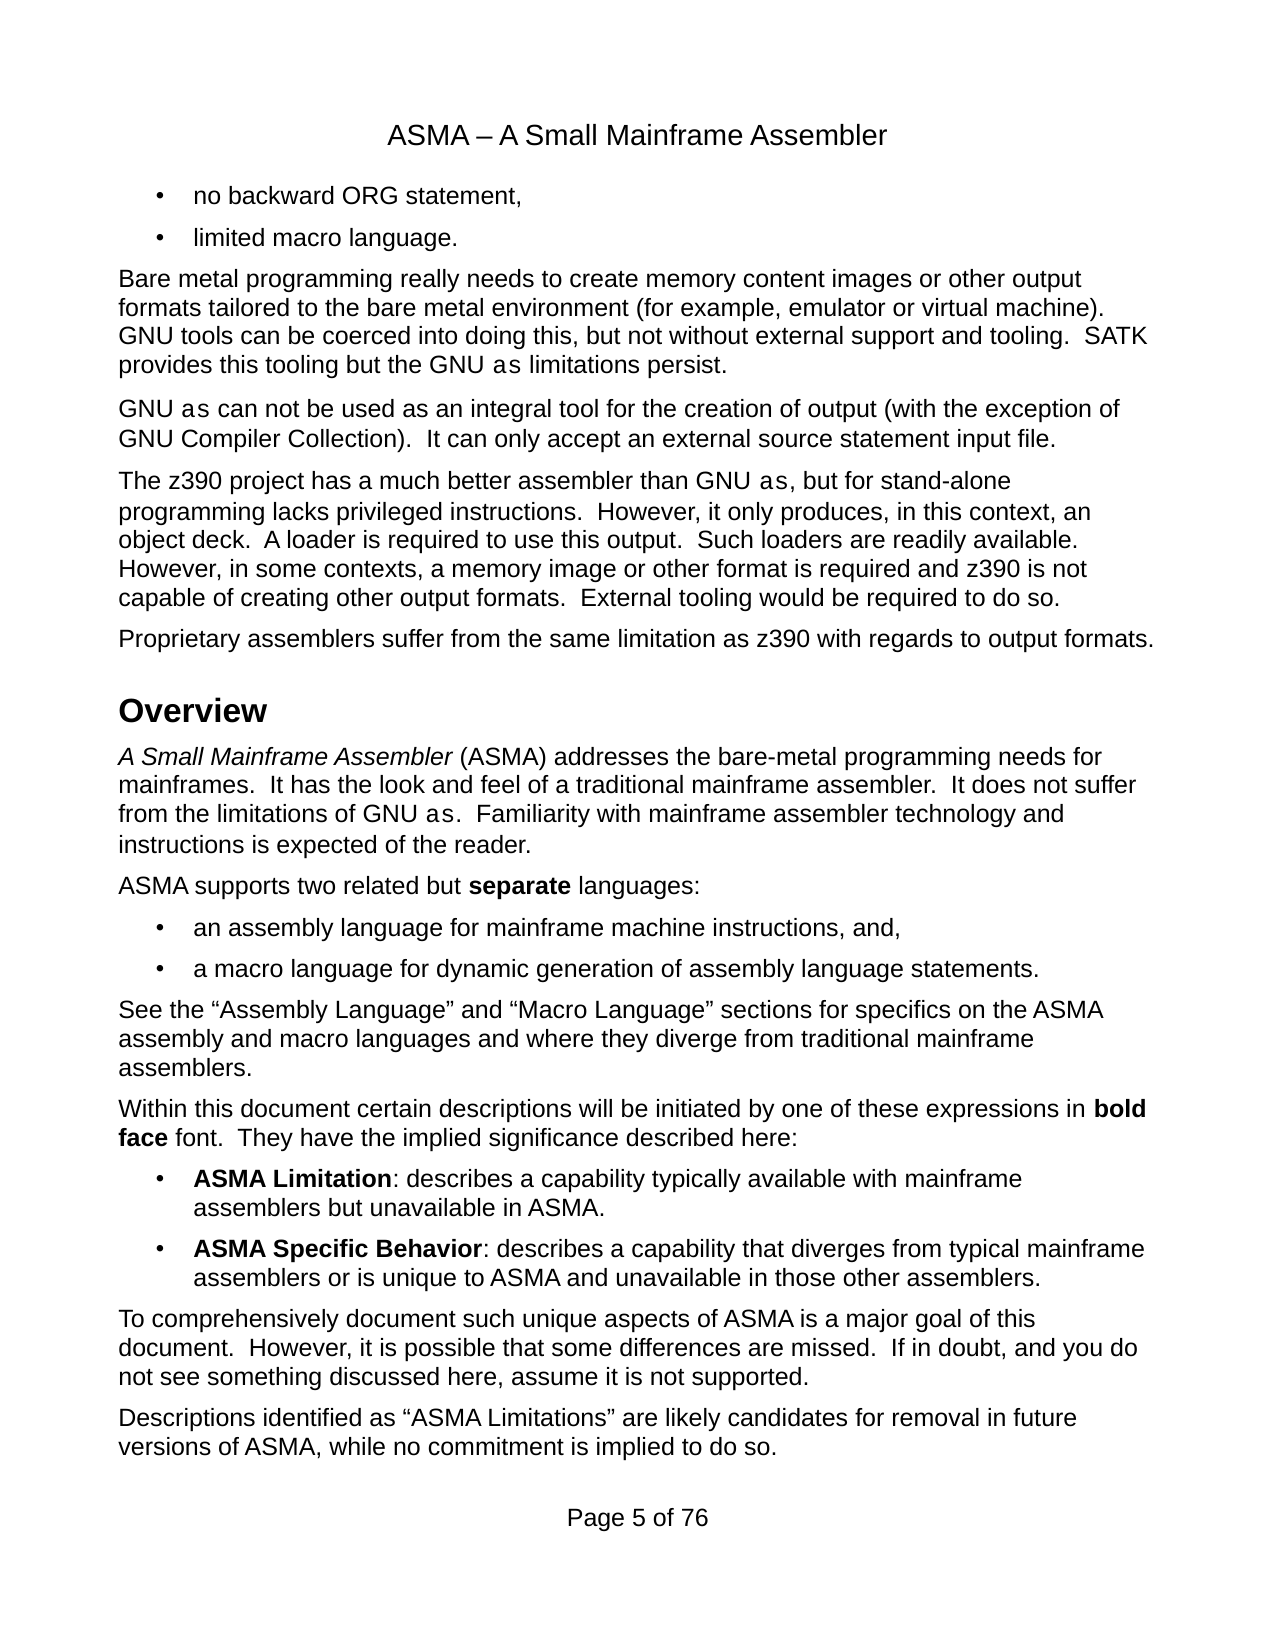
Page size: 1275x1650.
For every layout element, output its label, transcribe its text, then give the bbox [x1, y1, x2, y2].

subtitle Overview [118, 690, 1157, 729]
text To comprehensively document such unique aspects of ASMA is a major goal of this document. However, it is possible that some differences are missed. If in doubt, and you do not see something discussed here, assume it is not supported. [118, 1304, 1157, 1390]
text Bare metal programming really needs to create memory content images or other output formats tailored to the bare metal environment (for example, emulator or virtual machine). GNU tools can be coerced into doing this, but not without external support and tooling. SATK provides this tooling but the GNU as limitations persist. [118, 264, 1157, 381]
list ASMA Limitation: describes a capability typically available with mainframe assemblers but unavailable in ASMA. [156, 1164, 1157, 1222]
text A Small Mainframe Assembler (ASMA) addresses the bare-metal programming needs for mainframes. It has the look and feel of a traditional mainframe assembler. It does not suffer from the limitations of GNU as. Familiarity with mainframe assembler technology and instructions is expected of the reader. [118, 742, 1157, 859]
text Proprietary assemblers suffer from the same limitation as z390 with regards to output formats. [118, 624, 1157, 653]
list ASMA Specific Behavior: describes a capability that diverges from typical mainframe assemblers or is unique to ASMA and unavailable in those other assemblers. [156, 1234, 1157, 1292]
text See the “Assembly Language” and “Macro Language” sections for specifics on the ASMA assembly and macro languages and where they diverge from traditional mainframe assemblers. [118, 995, 1157, 1081]
text The z390 project has a much better assembler than GNU as, but for stand-alone programming lacks privileged instructions. However, it only produces, in this context, an object deck. A loader is required to use this output. Such loaders are readily available. However, in some contexts, a memory image or other format is required and z390 is not capable of creating other output formats. External tooling would be required to do so. [118, 466, 1157, 612]
text Within this document certain descriptions will be initiated by one of these expressions in bold face font. They have the implied significance described here: [118, 1094, 1157, 1151]
text ASMA supports two related but separate languages: [118, 871, 1157, 900]
list a macro language for dynamic generation of assembly language statements. [156, 954, 1157, 983]
list limited macro language. [156, 222, 1157, 251]
text GNU as can not be used as an integral tool for the creation of output (with the exception of GNU Compiler Collection). It can only accept an external source statement input file. [118, 393, 1157, 453]
text Descriptions identified as “ASMA Limitations” are likely candidates for removal in future versions of ASMA, while no commitment is implied to do so. [118, 1403, 1157, 1460]
list no backward ORG statement, [156, 181, 1157, 210]
list an assembly language for mainframe machine instructions, and, [156, 912, 1157, 941]
